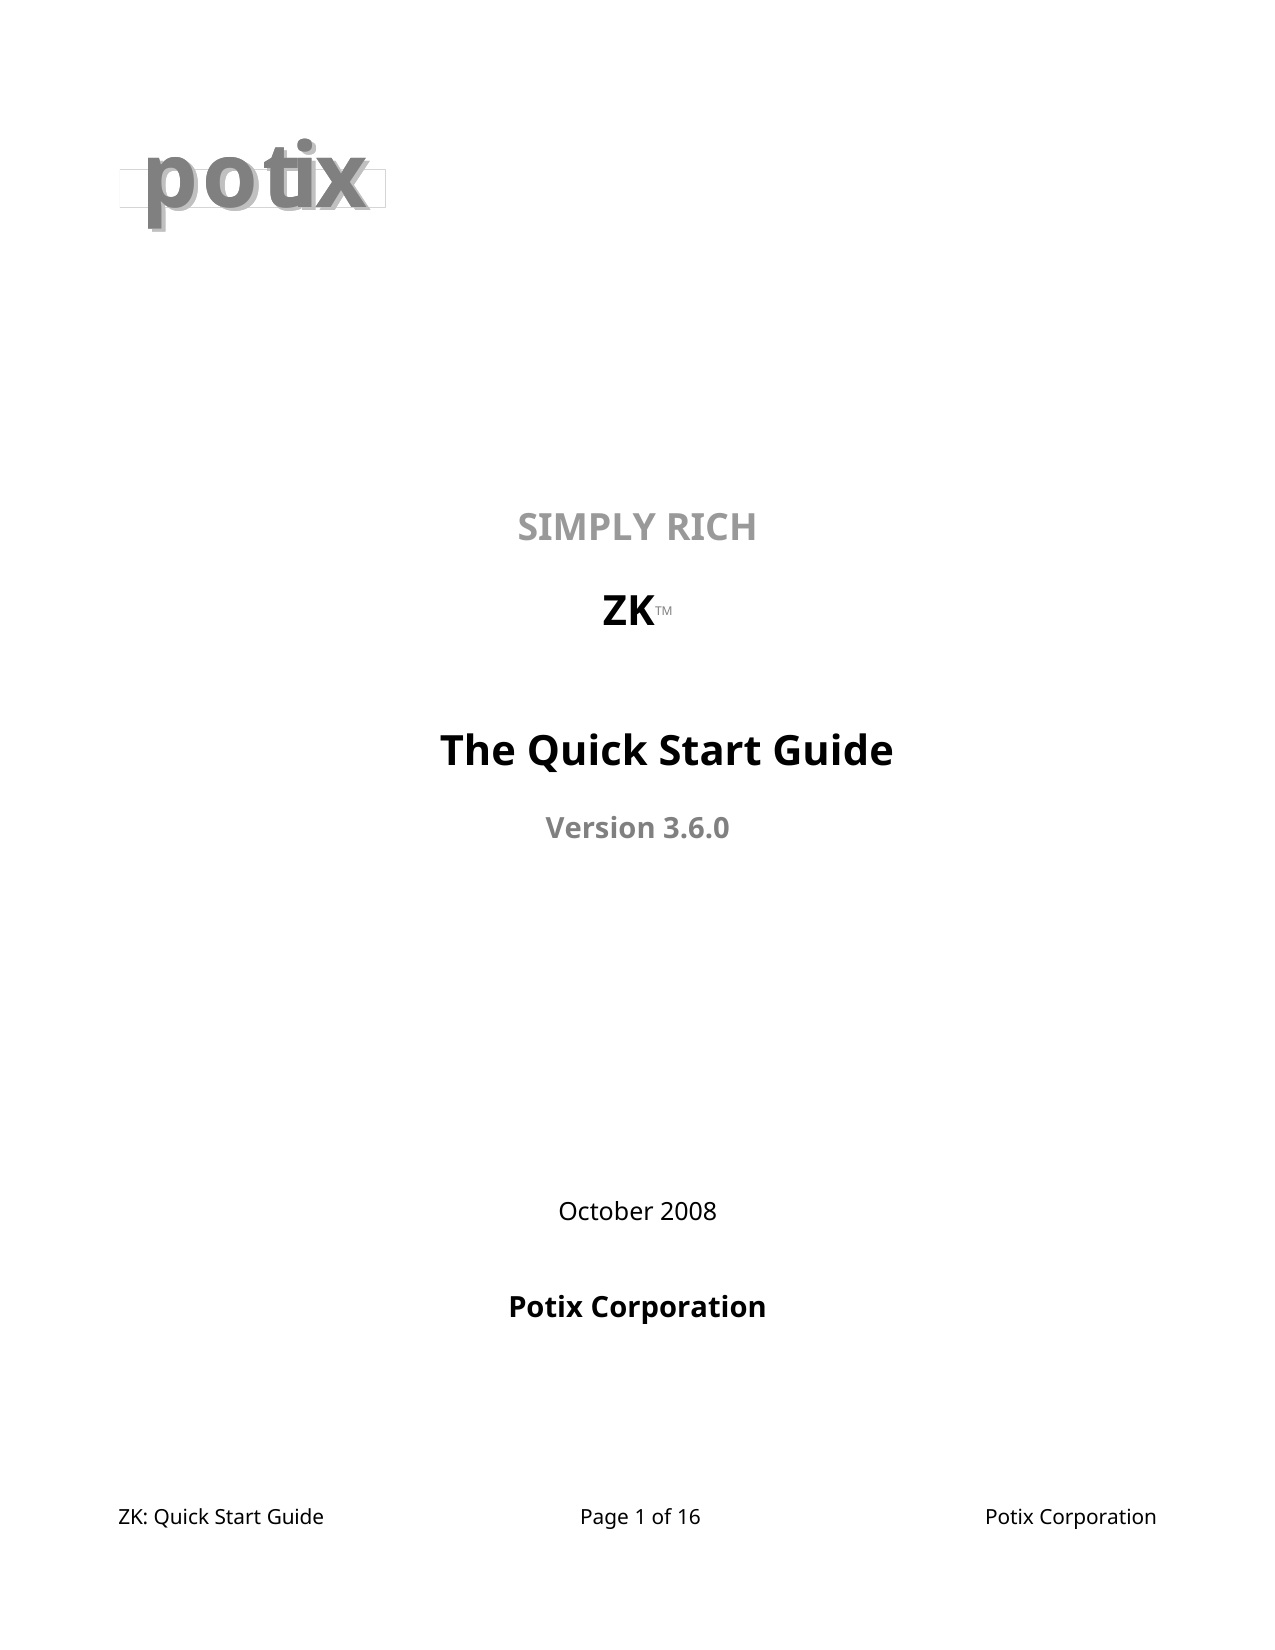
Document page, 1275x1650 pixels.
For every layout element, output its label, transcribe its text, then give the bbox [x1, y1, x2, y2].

text October 2008 [118, 1193, 1157, 1227]
text Potix Corporation [118, 1286, 1157, 1326]
text SIMPLY RICH [118, 500, 1157, 551]
text ZKTM [118, 580, 1157, 637]
subtitle Version 3.6.0 [118, 807, 1157, 847]
title The Quick Start Guide [177, 720, 1157, 777]
